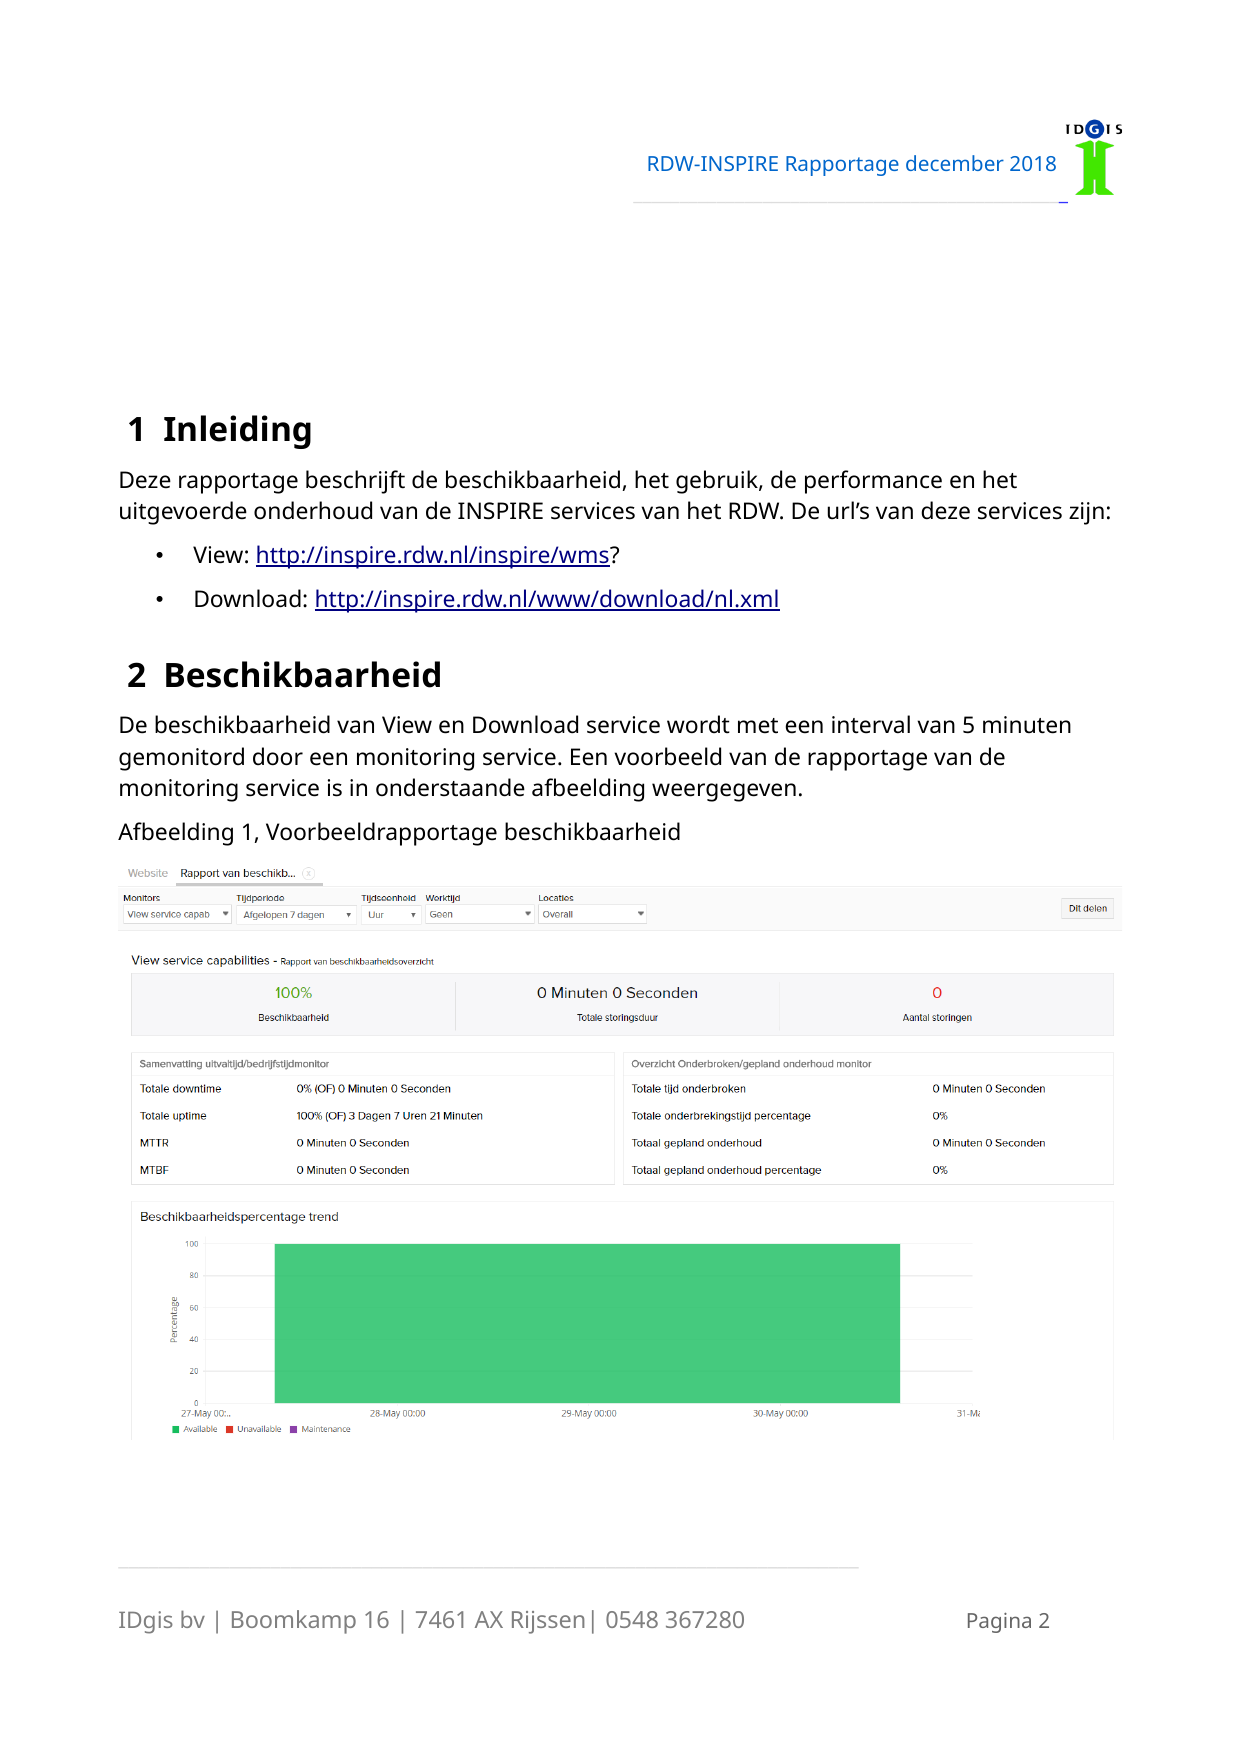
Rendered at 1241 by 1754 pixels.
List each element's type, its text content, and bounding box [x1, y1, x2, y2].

list View: http://inspire.rdw.nl/inspire/wms? [156, 539, 1122, 570]
list Download: http://inspire.rdw.nl/www/download/nl.xml [156, 582, 1122, 614]
picture [118, 859, 1123, 1440]
text De beschikbaarheid van View en Download service wordt met een interval van 5 minuten gemonitord door een monitoring service. Een voorbeeld van de rapportage van de monitoring service is in onderstaande afbeelding weergegeven. [118, 709, 1122, 803]
text Deze rapportage beschrijft de beschikbaarheid, het gebruik, de performance en het uitgevoerde onderhoud van de INSPIRE services van het RDW. De url’s van deze services zijn: [118, 464, 1122, 526]
subtitle Inleiding [118, 406, 1122, 451]
subtitle Beschikbaarheid [118, 651, 1122, 697]
picture [1065, 119, 1123, 195]
text Afbeelding 1, Voorbeeldrapportage beschikbaarheid [118, 816, 1122, 847]
